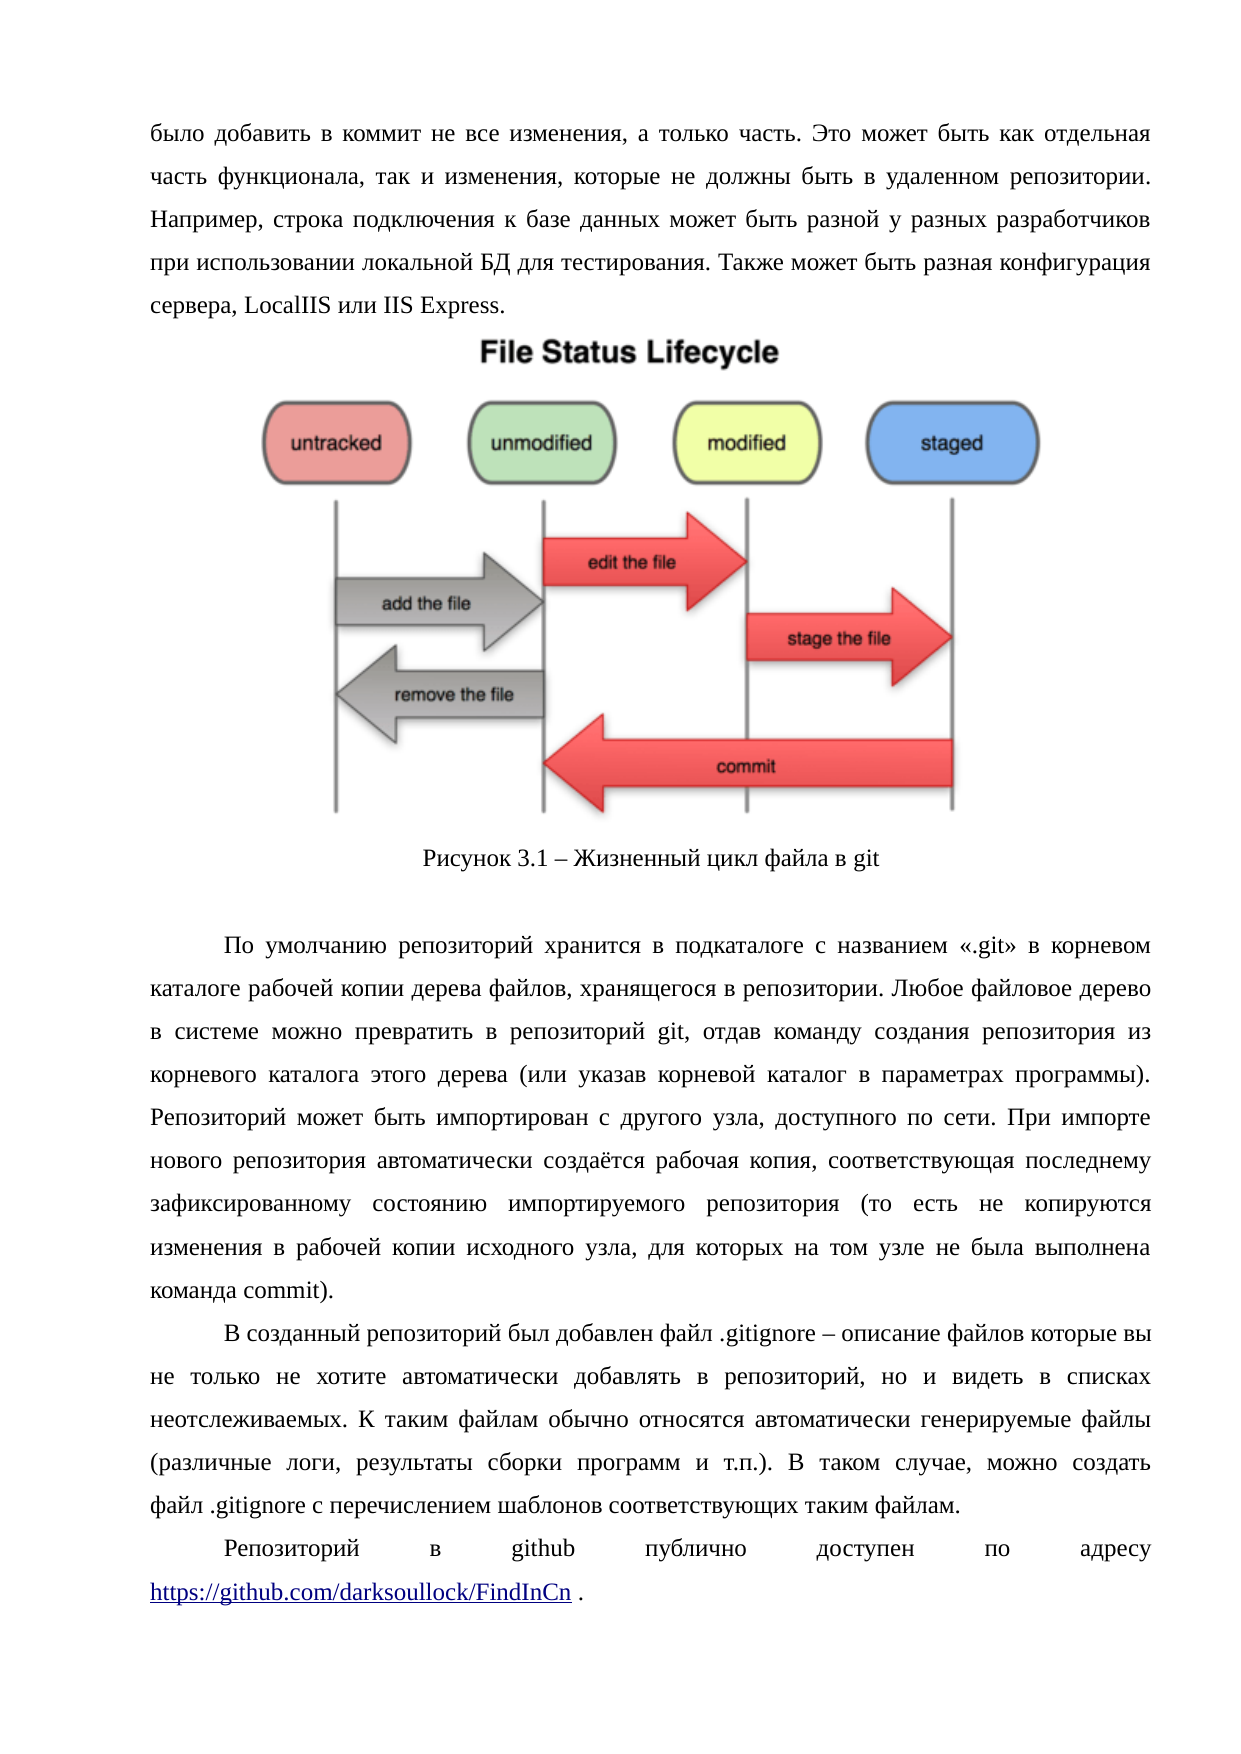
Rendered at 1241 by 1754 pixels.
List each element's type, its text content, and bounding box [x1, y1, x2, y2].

text По умолчанию репозиторий хранится в подкаталоге с названием «.git» в корневом каталоге рабочей копии дерева файлов, хранящегося в репозитории. Любое файловое дерево в системе можно превратить в репозиторий git, отдав команду создания репозитория из корневого каталога этого дерева (или указав корневой каталог в параметрах программы). Репозиторий может быть импортирован с другого узла, доступного по сети. При импорте нового репозитория автоматически создаётся рабочая копия, соответствующая последнему зафиксированному состоянию импортируемого репозитория (то есть не копируются изменения в рабочей копии исходного узла, для которых на том узле не была выполнена команда commit). [150, 930, 1152, 1303]
text В созданный репозиторий был добавлен файл .gitignore – описание файлов которые вы не только не хотите автоматически добавлять в репозиторий, но и видеть в списках неотслеживаемых. К таким файлам обычно относятся автоматически генерируемые файлы (различные логи, результаты сборки программ и т.п.). В таком случае, можно создать файл .gitignore с перечислением шаблонов соответствующих таким файлам. [150, 1318, 1152, 1519]
text Репозиторий в github публично доступен по адресу https://github.com/darksoullock/FindInCn . [150, 1533, 1152, 1605]
text Рисунок 3.1 – Жизненный цикл файла в git [150, 843, 1152, 872]
text было добавить в коммит не все изменения, а только часть. Это может быть как отдельная часть функционала, так и изменения, которые не должны быть в удаленном репозитории. Например, строка подключения к базе данных может быть разной у разных разработчиков при использовании локальной БД для тестирования. Также может быть разная конфигурация сервера, LocalIIS или IIS Express. [150, 118, 1152, 319]
